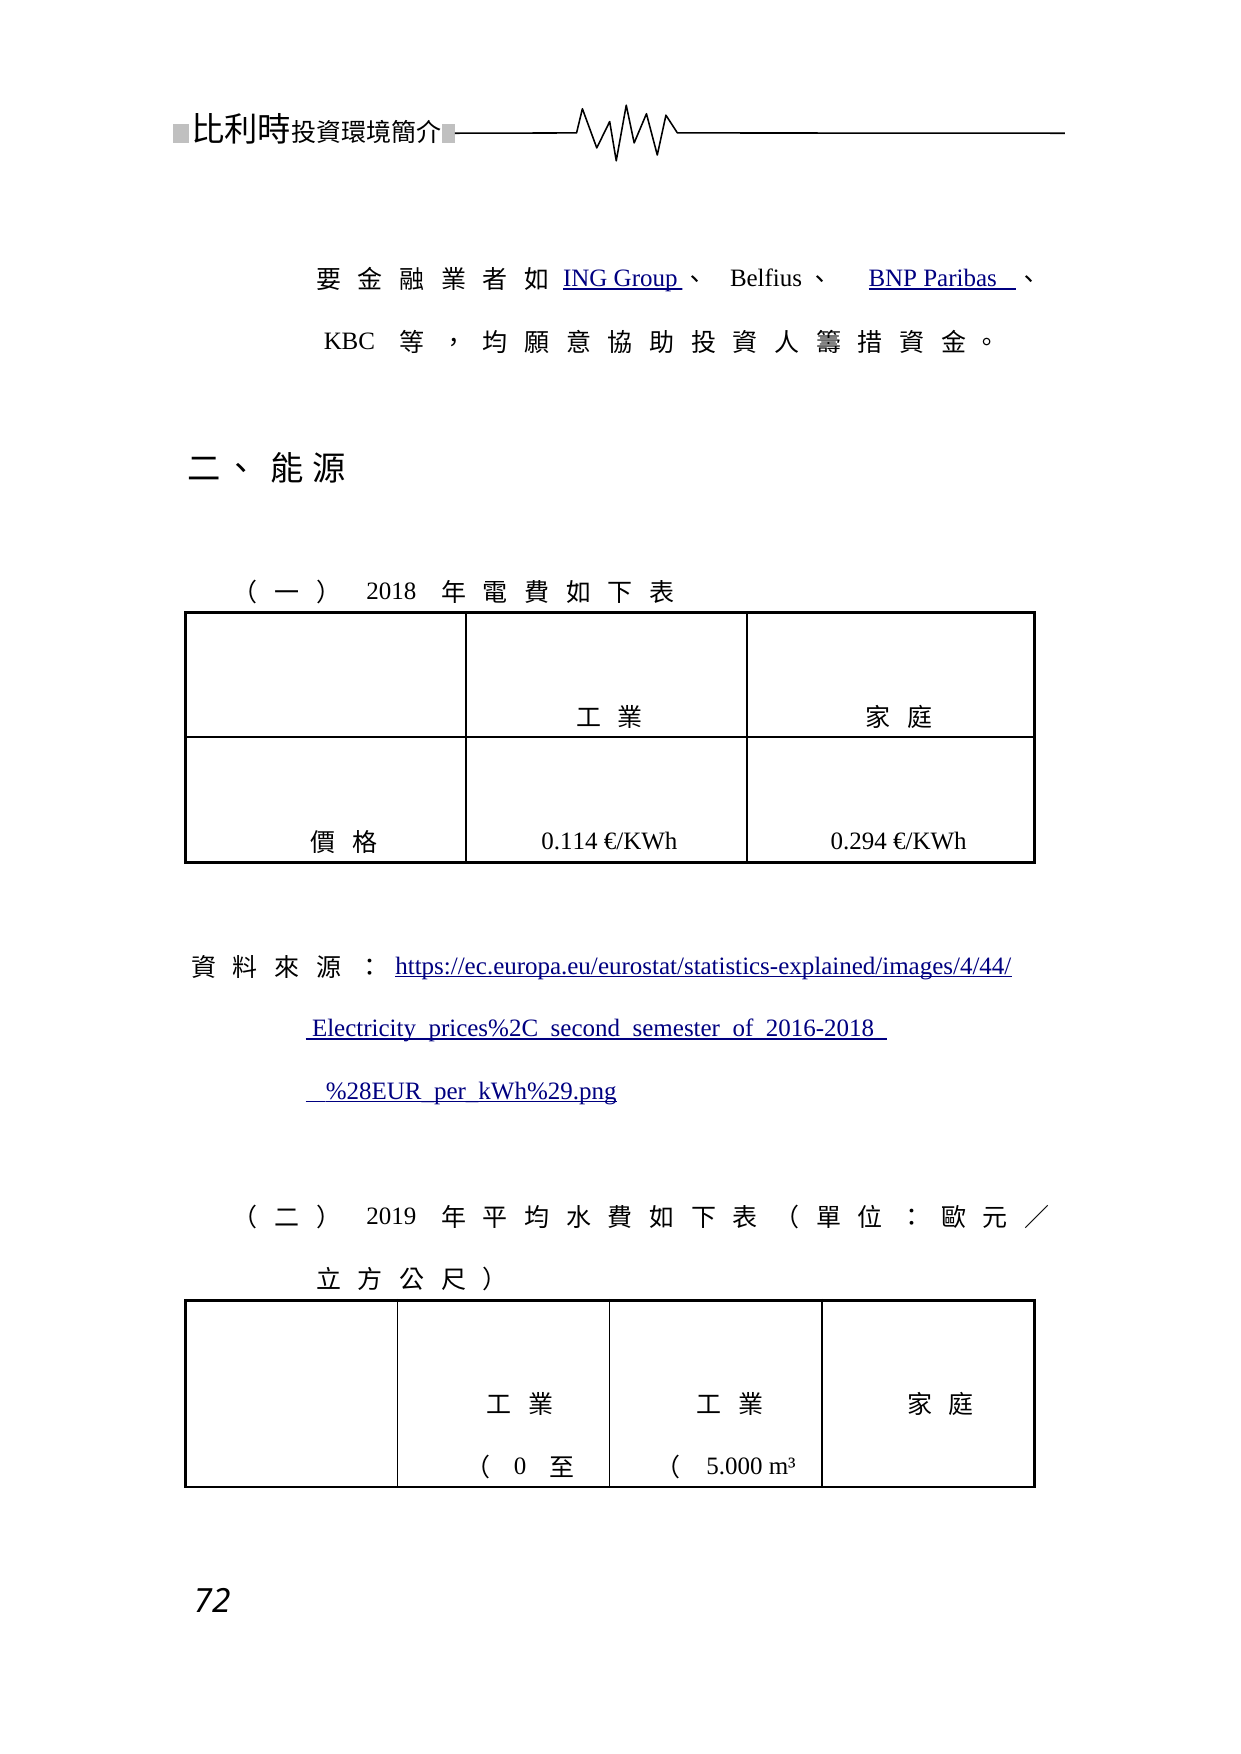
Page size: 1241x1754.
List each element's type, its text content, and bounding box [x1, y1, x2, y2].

table_header 工業 （5.000 m³ [610, 1302, 821, 1486]
table_cell 0.294 €/KWh [748, 738, 1033, 861]
table_header 工業 （0至 [398, 1302, 609, 1486]
table_header 工業 [467, 614, 746, 736]
table_cell 0.114 €/KWh [467, 738, 746, 861]
table_header [187, 1302, 397, 1486]
table_header [187, 614, 465, 736]
table_header 家庭 [823, 1302, 1033, 1486]
text 要金融業者如ING Group、Belfius、BNP Paribas、KBC等，均願意協助投資人籌措資金。 [207, 236, 1058, 361]
text 二、能源 [183, 424, 1058, 486]
table_header 家庭 [748, 614, 1033, 736]
table_cell 價格 [187, 738, 465, 861]
text （一）2018年電費如下表 [207, 549, 1058, 611]
text （二）2019年平均水費如下表（單位：歐元／立方公尺） [207, 1174, 1058, 1299]
text 資料來源：https://ec.europa.eu/eurostat/statistics-explained/images/4/44/Electricity_prices%2C_second_semester_of_2016-2018_%28EUR_per_kWh%29.png [183, 924, 1058, 1111]
